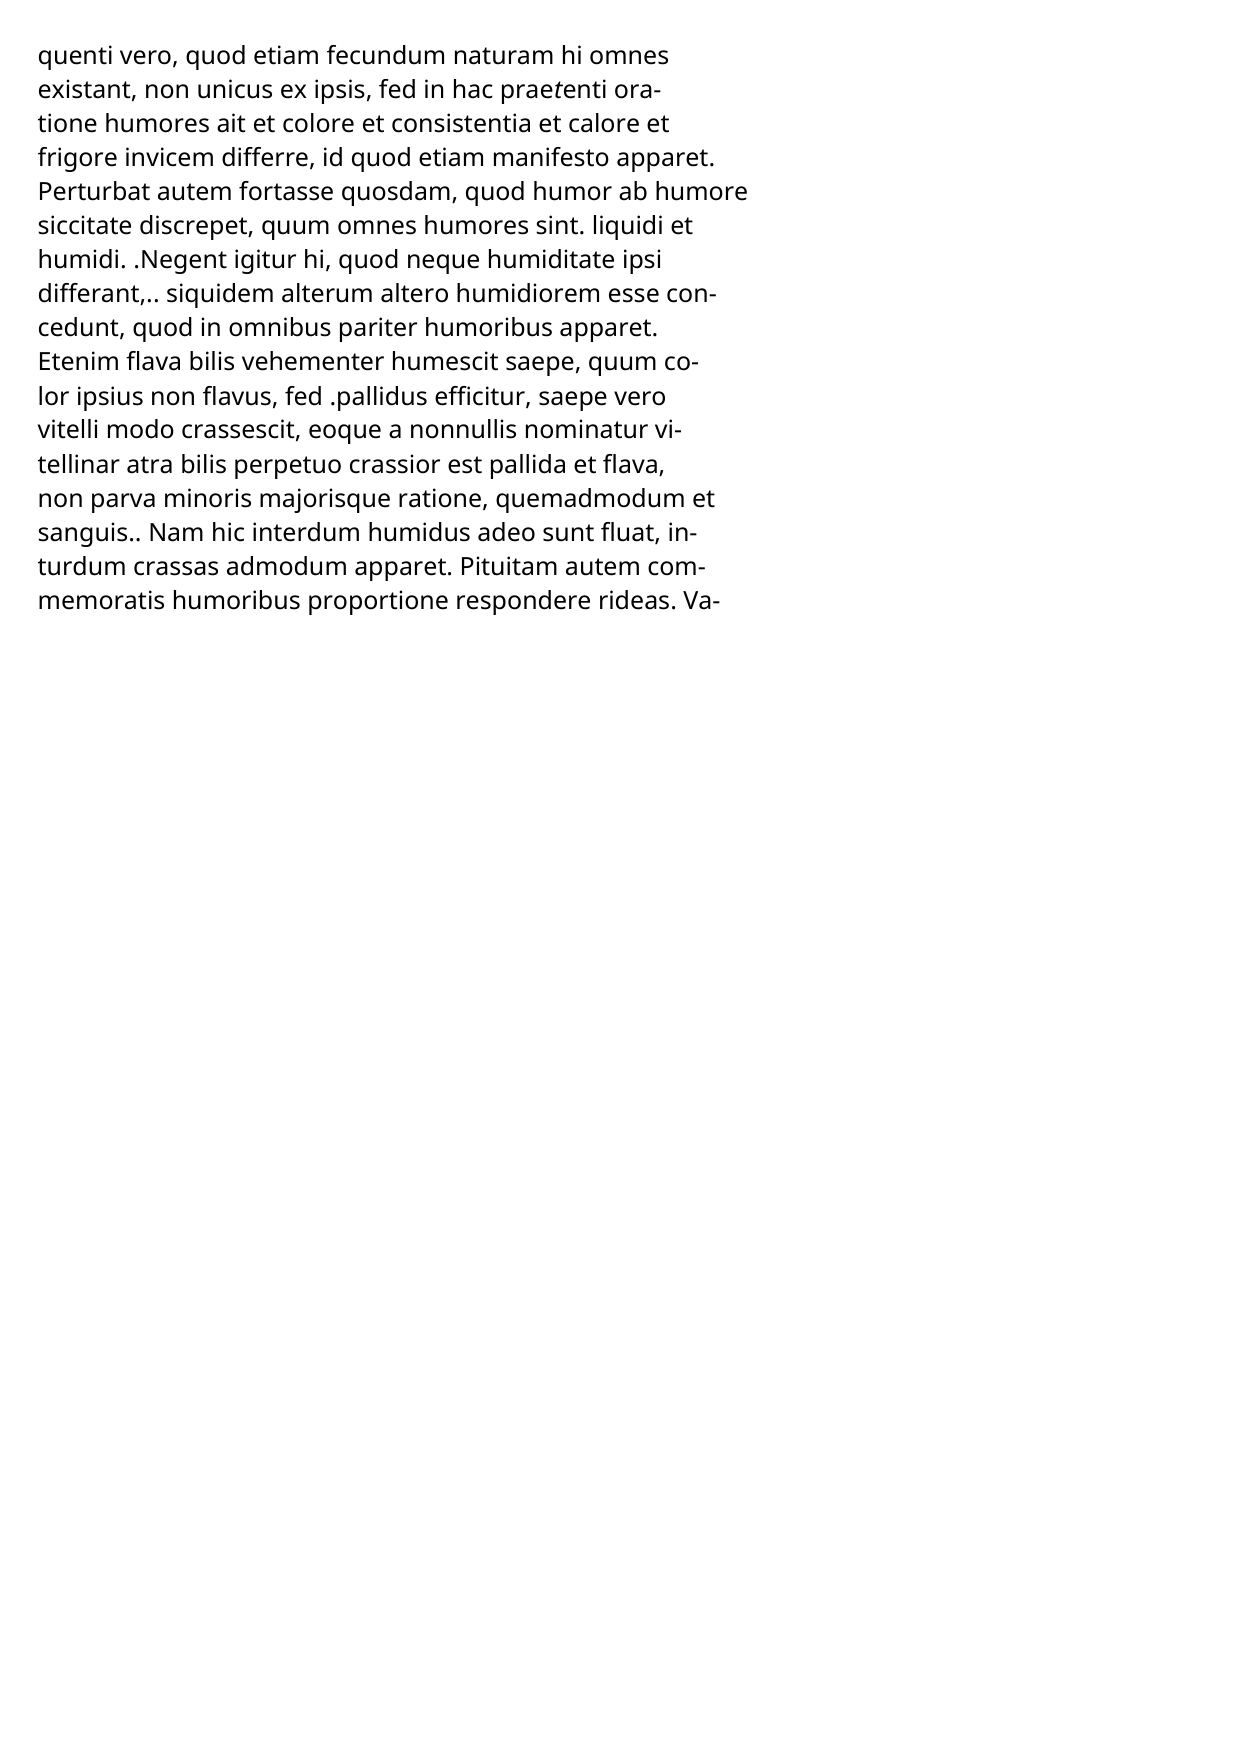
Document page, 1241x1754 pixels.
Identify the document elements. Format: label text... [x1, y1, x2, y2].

text quenti vero, quod etiam fecundum naturam hi omnes existant, non unicus ex ipsis, fed in hac praetenti ora- tione humores ait et colore et consistentia et calore et frigore invicem differre, id quod etiam manifesto apparet. Perturbat autem fortasse quosdam, quod humor ab humore siccitate discrepet, quum omnes humores sint. liquidi et humidi. .Negent igitur hi, quod neque humiditate ipsi differant,.. siquidem alterum altero humidiorem esse con- cedunt, quod in omnibus pariter humoribus apparet. Etenim flava bilis vehementer humescit saepe, quum co- lor ipsius non flavus, fed .pallidus efficitur, saepe vero vitelli modo crassescit, eoque a nonnullis nominatur vi- tellinar atra bilis perpetuo crassior est pallida et flava, non parva minoris majorisque ratione, quemadmodum et sanguis.. Nam hic interdum humidus adeo sunt fluat, in- turdum crassas admodum apparet. Pituitam autem com- memoratis humoribus proportione respondere rideas. Va- [37, 37, 1203, 617]
